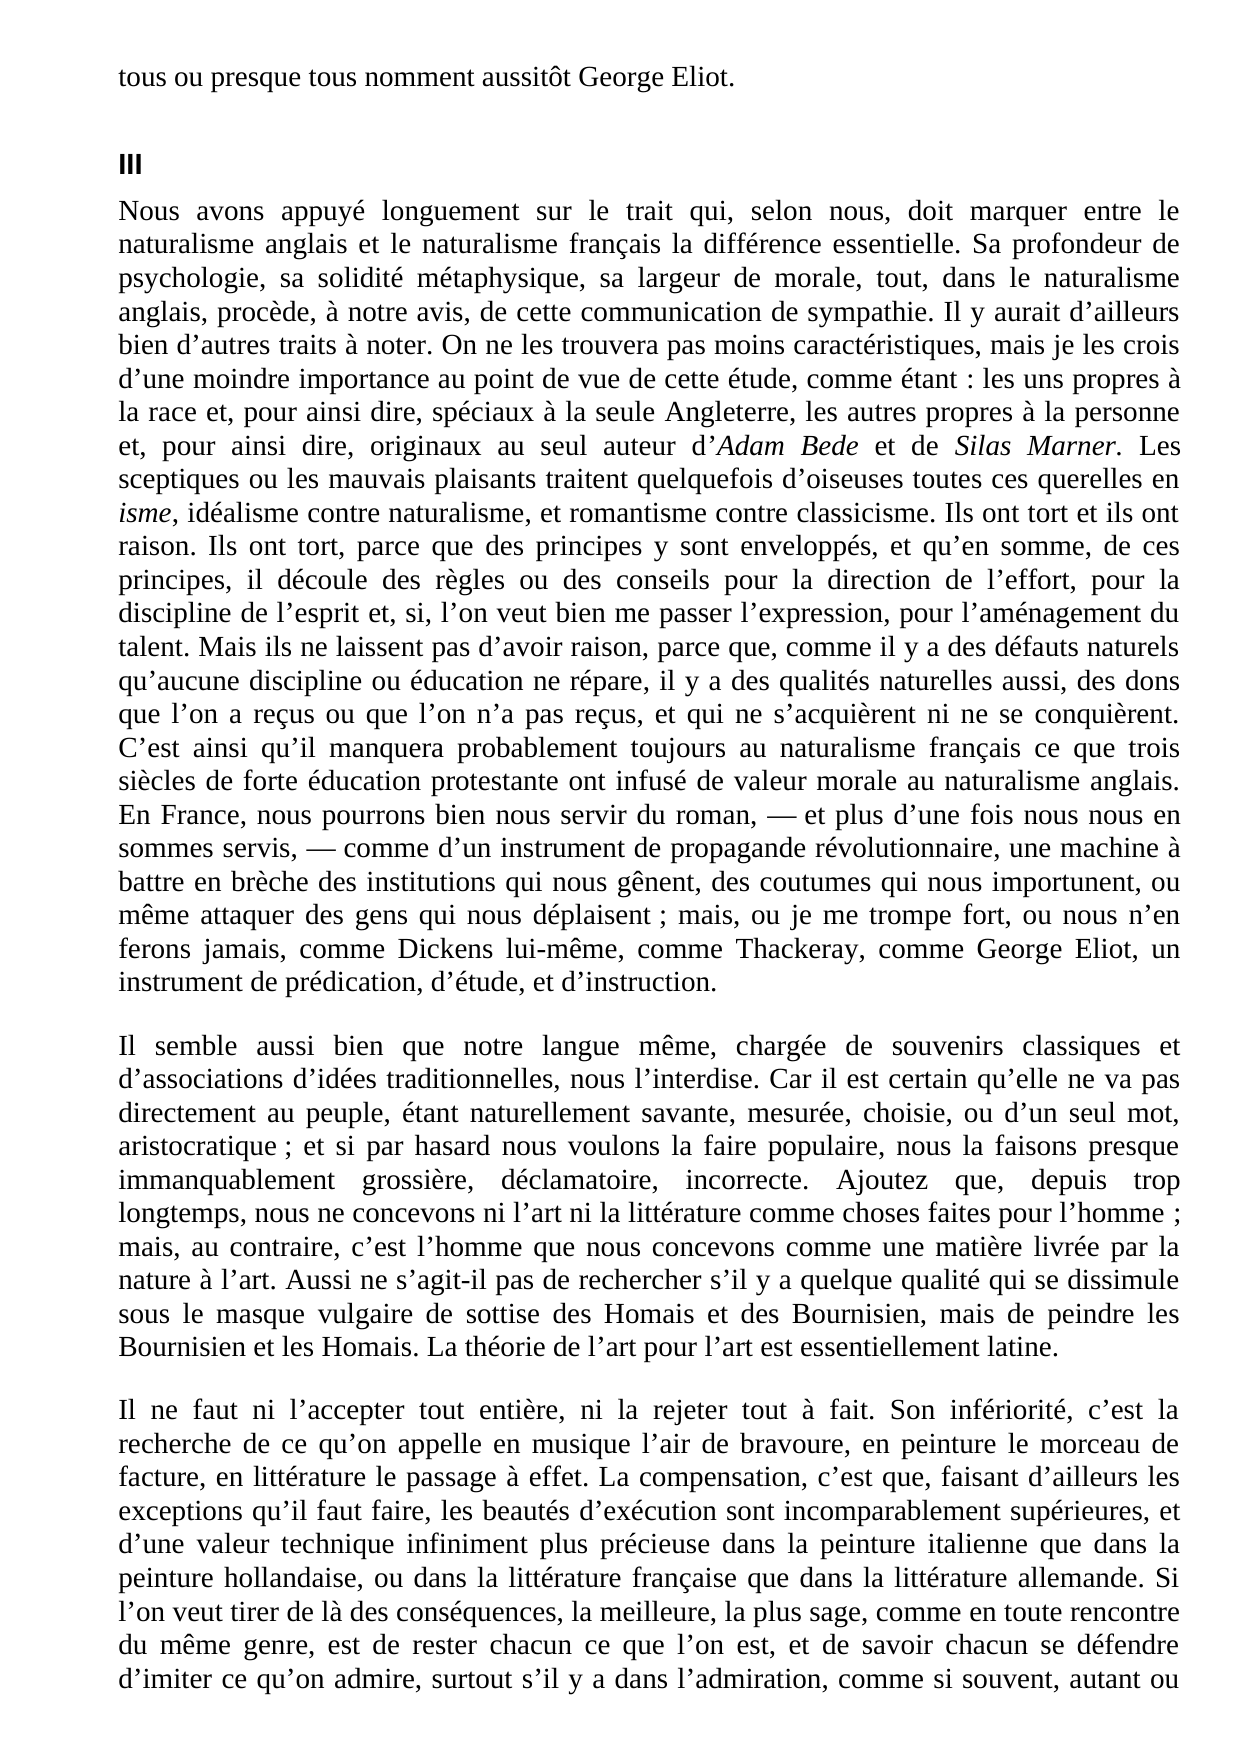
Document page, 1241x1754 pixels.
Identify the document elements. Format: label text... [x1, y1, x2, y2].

text Il semble aussi bien que notre langue même, chargée de souvenirs classiques et d’associations d’idées traditionnelles, nous l’interdise. Car il est certain qu’elle ne va pas directement au peuple, étant naturellement savante, mesurée, choisie, ou d’un seul mot, aristocratique ; et si par hasard nous voulons la faire populaire, nous la faisons presque immanquablement grossière, déclamatoire, incorrecte. Ajoutez que, depuis trop longtemps, nous ne concevons ni l’art ni la littérature comme choses faites pour l’homme ; mais, au contraire, c’est l’homme que nous concevons comme une matière livrée par la nature à l’art. Aussi ne s’agit-il pas de rechercher s’il y a quelque qualité qui se dissimule sous le masque vulgaire de sottise des Homais et des Bournisien, mais de peindre les Bournisien et les Homais. La théorie de l’art pour l’art est essentiellement latine. [118, 1028, 1181, 1363]
text tous ou presque tous nomment aussitôt George Eliot. [118, 59, 1181, 93]
subtitle III [118, 147, 1181, 181]
text Nous avons appuyé longuement sur le trait qui, selon nous, doit marquer entre le naturalisme anglais et le naturalisme français la différence essentielle. Sa profondeur de psychologie, sa solidité métaphysique, sa largeur de morale, tout, dans le naturalisme anglais, procède, à notre avis, de cette communication de sympathie. Il y aurait d’ailleurs bien d’autres traits à noter. On ne les trouvera pas moins caractéristiques, mais je les crois d’une moindre importance au point de vue de cette étude, comme étant : les uns propres à la race et, pour ainsi dire, spéciaux à la seule Angleterre, les autres propres à la personne et, pour ainsi dire, originaux au seul auteur d’Adam Bede et de Silas Marner. Les sceptiques ou les mauvais plaisants traitent quelquefois d’oiseuses toutes ces querelles en isme, idéalisme contre naturalisme, et romantisme contre classicisme. Ils ont tort et ils ont raison. Ils ont tort, parce que des principes y sont enveloppés, et qu’en somme, de ces principes, il découle des règles ou des conseils pour la direction de l’effort, pour la discipline de l’esprit et, si, l’on veut bien me passer l’expression, pour l’aménagement du talent. Mais ils ne laissent pas d’avoir raison, parce que, comme il y a des défauts naturels qu’aucune discipline ou éducation ne répare, il y a des qualités naturelles aussi, des dons que l’on a reçus ou que l’on n’a pas reçus, et qui ne s’acquièrent ni ne se conquièrent. C’est ainsi qu’il manquera probablement toujours au naturalisme français ce que trois siècles de forte éducation protestante ont infusé de valeur morale au naturalisme anglais. En France, nous pourrons bien nous servir du roman, — et plus d’une fois nous nous en sommes servis, — comme d’un instrument de propagande révolutionnaire, une machine à battre en brèche des institutions qui nous gênent, des coutumes qui nous importunent, ou même attaquer des gens qui nous déplaisent ; mais, ou je me trompe fort, ou nous n’en ferons jamais, comme Dickens lui-même, comme Thackeray, comme George Eliot, un instrument de prédication, d’étude, et d’instruction. [118, 193, 1181, 998]
text Il ne faut ni l’accepter tout entière, ni la rejeter tout à fait. Son infériorité, c’est la recherche de ce qu’on appelle en musique l’air de bravoure, en peinture le morceau de facture, en littérature le passage à effet. La compensation, c’est que, faisant d’ailleurs les exceptions qu’il faut faire, les beautés d’exécution sont incomparablement supérieures, et d’une valeur technique infiniment plus précieuse dans la peinture italienne que dans la peinture hollandaise, ou dans la littérature française que dans la littérature allemande. Si l’on veut tirer de là des conséquences, la meilleure, la plus sage, comme en toute rencontre du même genre, est de rester chacun ce que l’on est, et de savoir chacun se défendre d’imiter ce qu’on admire, surtout s’il y a dans l’admiration, comme si souvent, autant ou [118, 1392, 1181, 1694]
